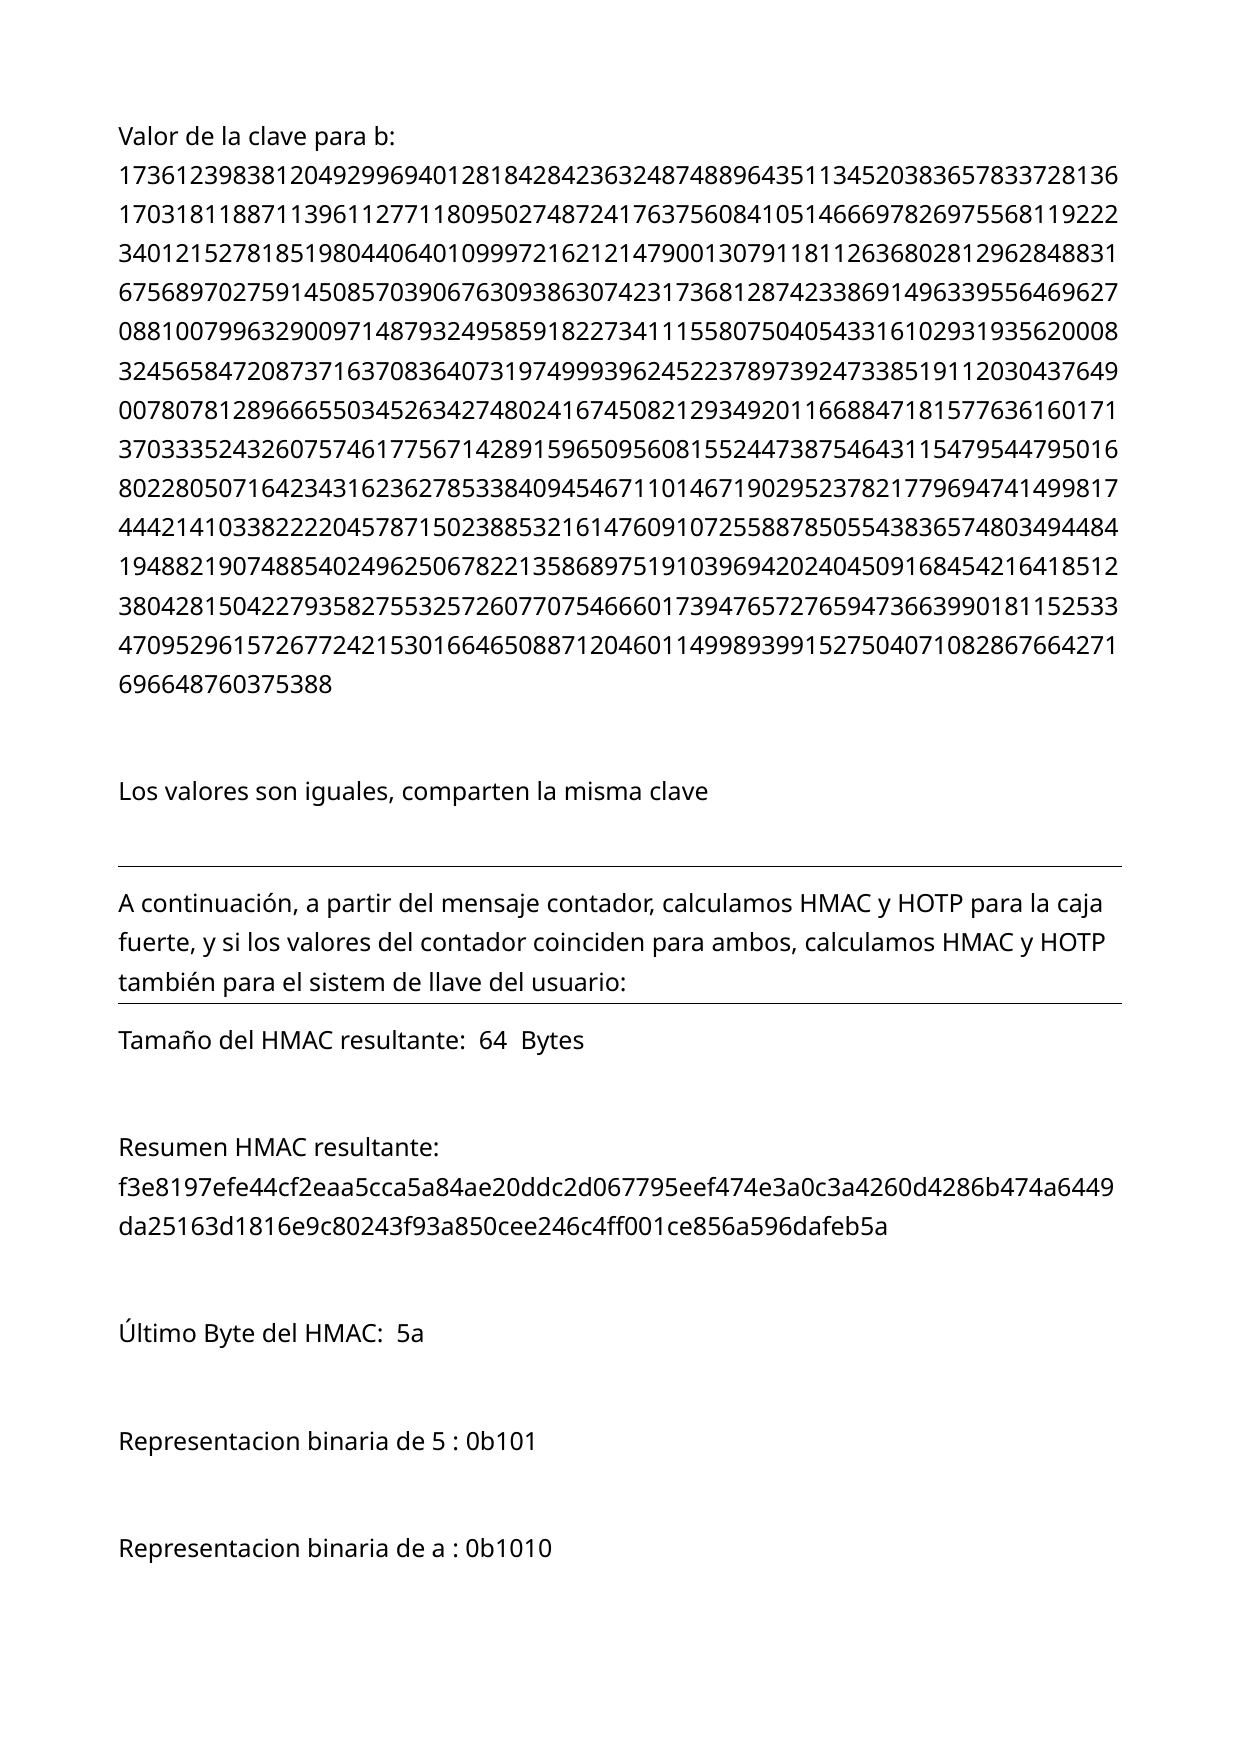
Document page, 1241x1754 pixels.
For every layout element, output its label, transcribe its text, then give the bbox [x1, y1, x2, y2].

text Representacion binaria de a : 0b1010 [118, 1531, 1122, 1565]
text A continuación, a partir del mensaje contador, calculamos HMAC y HOTP para la caja fuerte, y si los valores del contador coinciden para ambos, calculamos HMAC y HOTP también para el sistem de llave del usuario: [118, 886, 1122, 1003]
text Representacion binaria de 5 : 0b101 [118, 1423, 1122, 1457]
text Resumen HMAC resultante: f3e8197efe44cf2eaa5cca5a84ae20ddc2d067795eef474e3a0c3a4260d4286b474a6449da25163d1816e9c80243f93a850cee246c4ff001ce856a596dafeb5a [118, 1130, 1122, 1242]
text Tamaño del HMAC resultante: 64 Bytes [118, 1022, 1122, 1057]
text Último Byte del HMAC: 5a [118, 1316, 1122, 1350]
text Valor de la clave para b: 1736123983812049299694012818428423632487488964351134520383657833728136170318118871139611277118095027487241763756084105146669782697556811922234012152781851980440640109997216212147900130791181126368028129628488316756897027591450857039067630938630742317368128742338691496339556469627088100799632900971487932495859182273411155807504054331610293193562000832456584720873716370836407319749993962452237897392473385191120304376490078078128966655034526342748024167450821293492011668847181577636160171370333524326075746177567142891596509560815524473875464311547954479501680228050716423431623627853384094546711014671902952378217796947414998174442141033822220457871502388532161476091072558878505543836574803494484194882190748854024962506782213586897519103969420240450916845421641851238042815042279358275532572607707546660173947657276594736639901811525334709529615726772421530166465088712046011499893991527504071082867664271696648760375388 [118, 118, 1122, 701]
text Los valores son iguales, comparten la misma clave [118, 774, 1122, 808]
